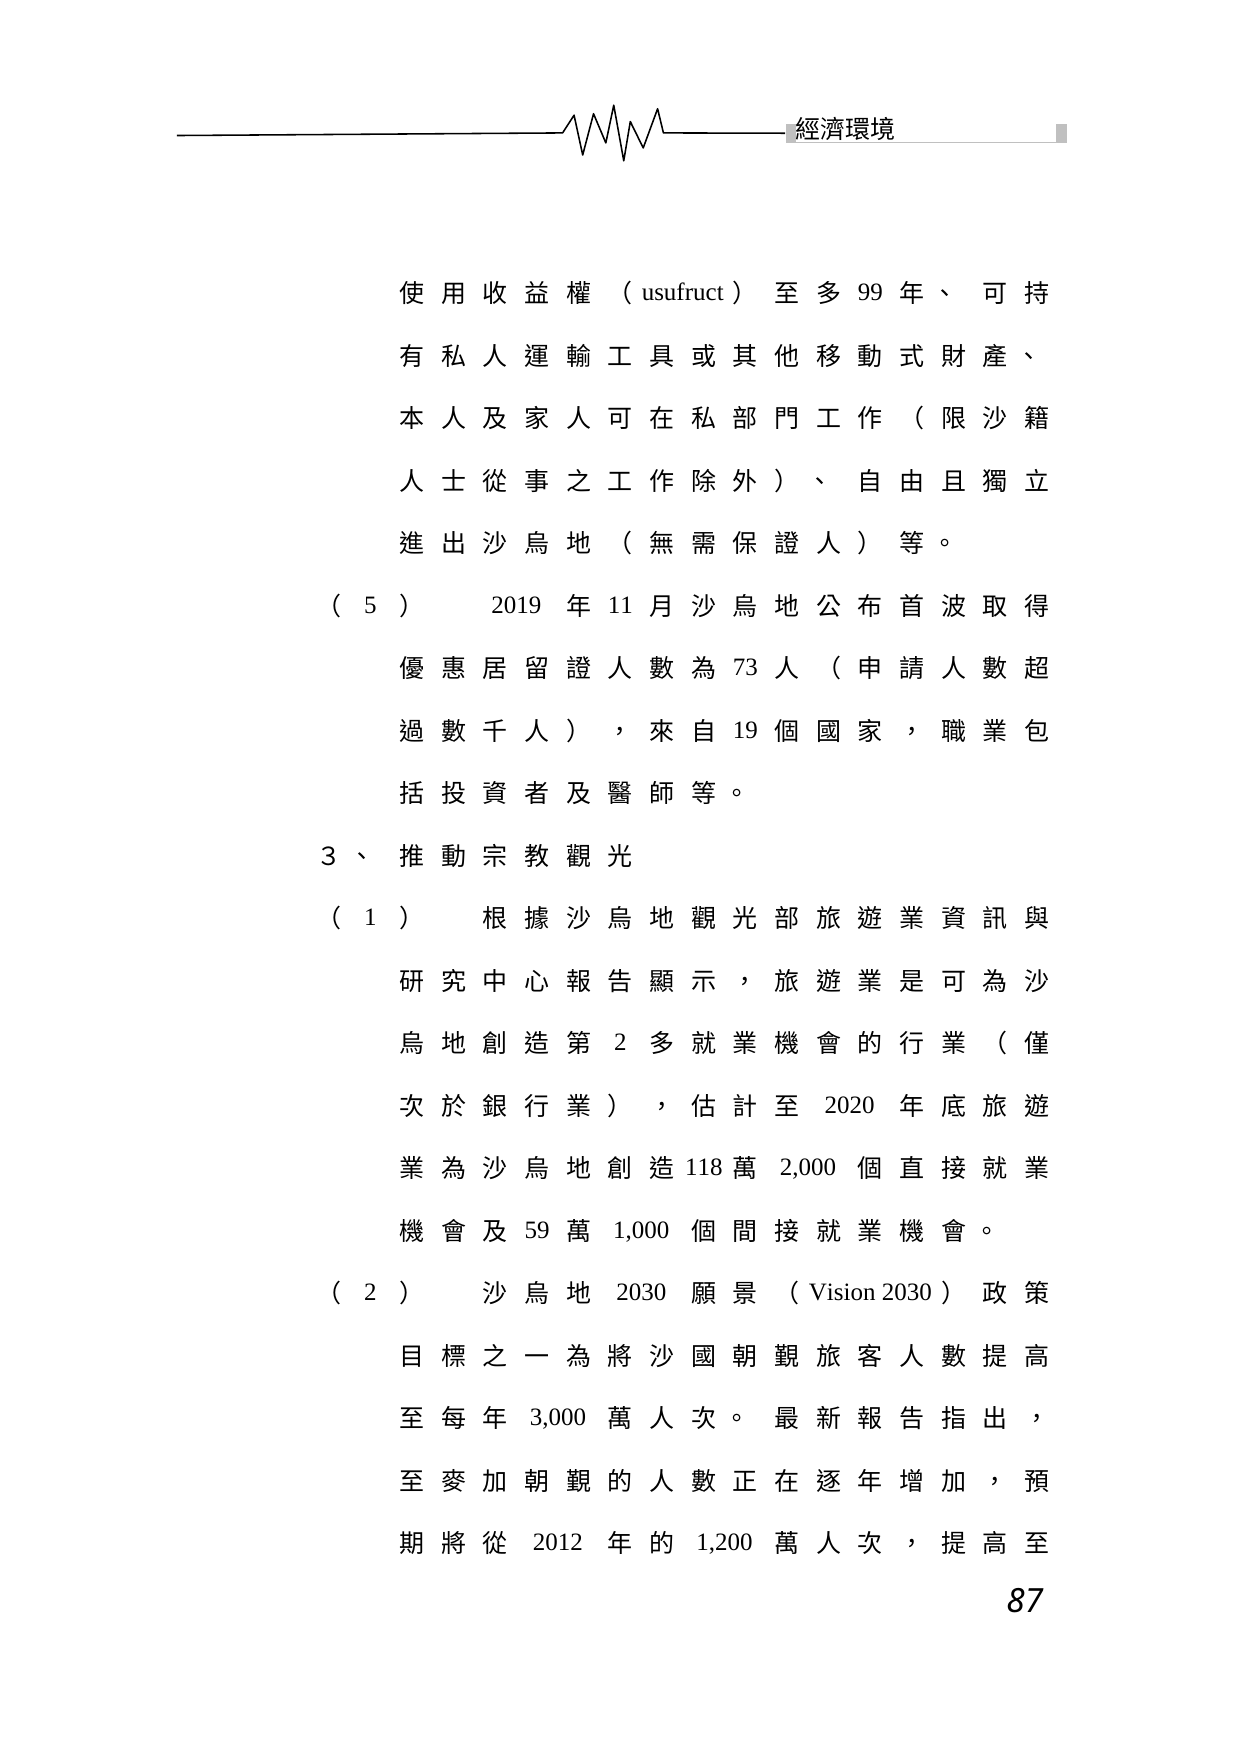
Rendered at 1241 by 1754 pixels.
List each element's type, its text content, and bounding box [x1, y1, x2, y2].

text 使用收益權（usufruct）至多99年、可持有私人運輸工具或其他移動式財產、本人及家人可在私部門工作（限沙籍人士從事之工作除外）、自由且獨立進出沙烏地（無需保證人）等。 [306, 250, 1058, 563]
text （1） 根據沙烏地觀光部旅遊業資訊與研究中心報告顯示，旅遊業是可為沙烏地創造第2多就業機會的行業（僅次於銀行業），估計至2020年底旅遊業為沙烏地創造118萬2,000個直接就業機會及59萬1,000個間接就業機會。 [306, 875, 1058, 1250]
text （2） 沙烏地2030願景（Vision 2030）政策目標之一為將沙國朝覲旅客人數提高至每年3,000萬人次。最新報告指出，至麥加朝覲的人數正在逐年增加，預期將從2012年的1,200萬人次，提高至 [306, 1250, 1058, 1563]
text ３、推動宗教觀光 [281, 813, 1058, 875]
text （5） 2019年11月沙烏地公布首波取得優惠居留證人數為73人（申請人數超過數千人），來自19個國家，職業包括投資者及醫師等。 [306, 563, 1058, 813]
